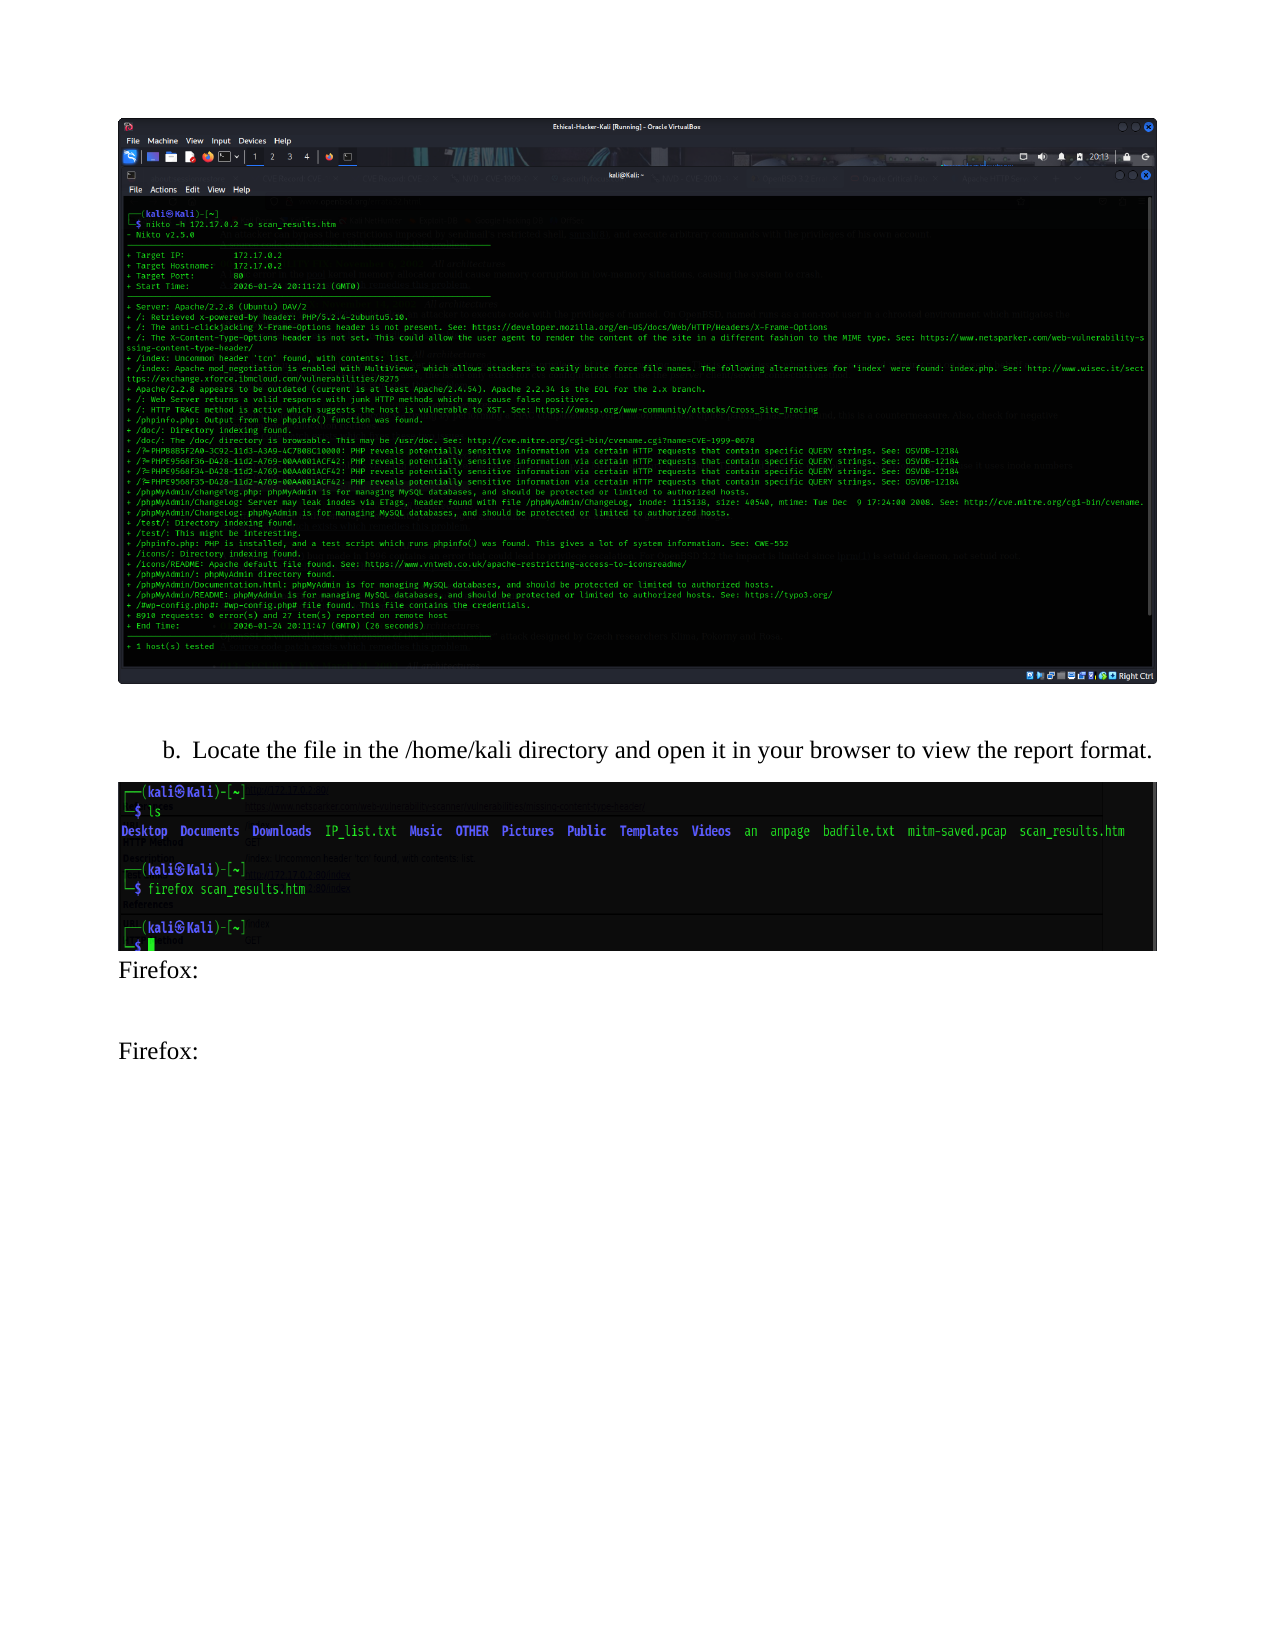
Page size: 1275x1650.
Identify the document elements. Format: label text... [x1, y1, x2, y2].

text Firefox: [118, 1036, 1157, 1065]
picture [118, 782, 1157, 951]
text Firefox: [118, 951, 1157, 1017]
list Locate the file in the /home/kali directory and open it in your browser to view the report format. [162, 735, 1157, 764]
picture [118, 118, 1157, 684]
